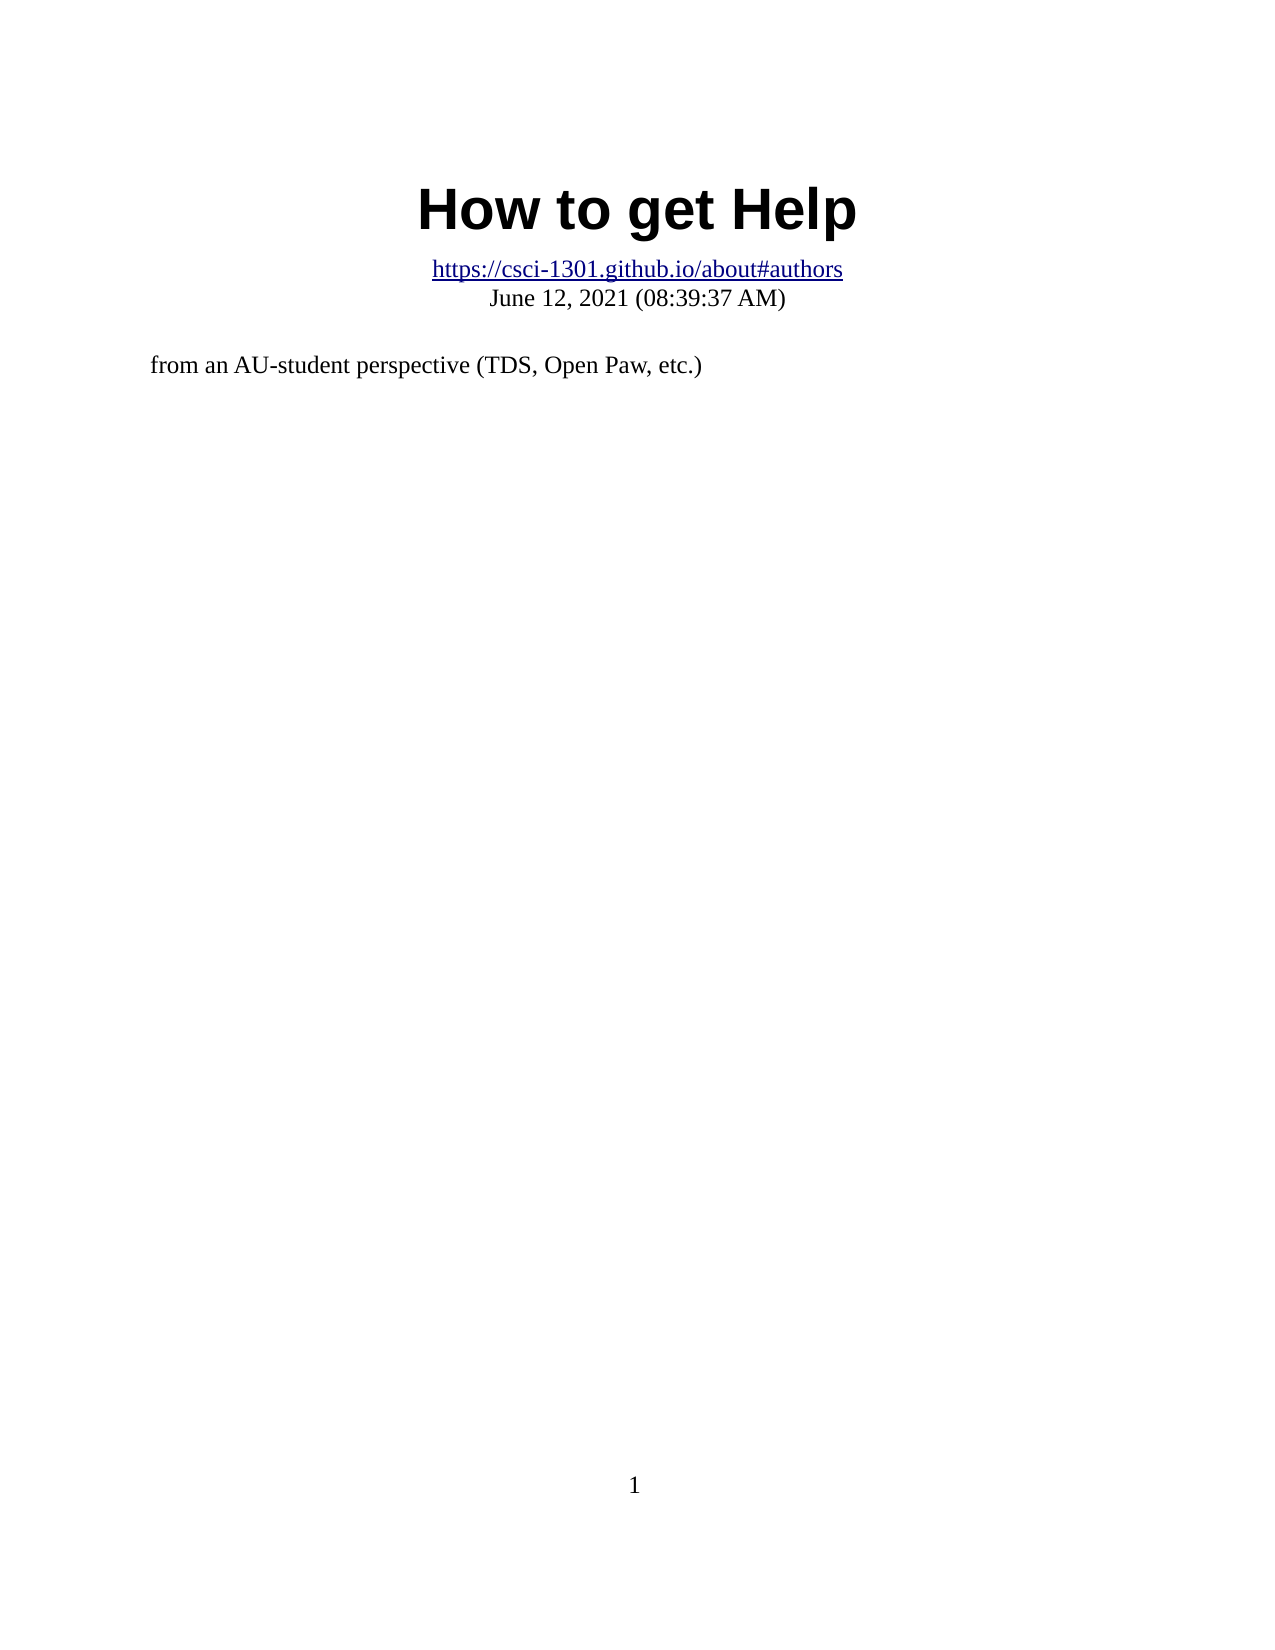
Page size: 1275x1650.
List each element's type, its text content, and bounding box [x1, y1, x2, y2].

text from an AU-student perspective (TDS, Open Paw, etc.) [150, 350, 1125, 378]
text June 12, 2021 (08:39:37 AM) [150, 283, 1125, 312]
text https://csci-1301.github.io/about#authors [150, 254, 1125, 283]
title How to get Help [150, 175, 1125, 242]
